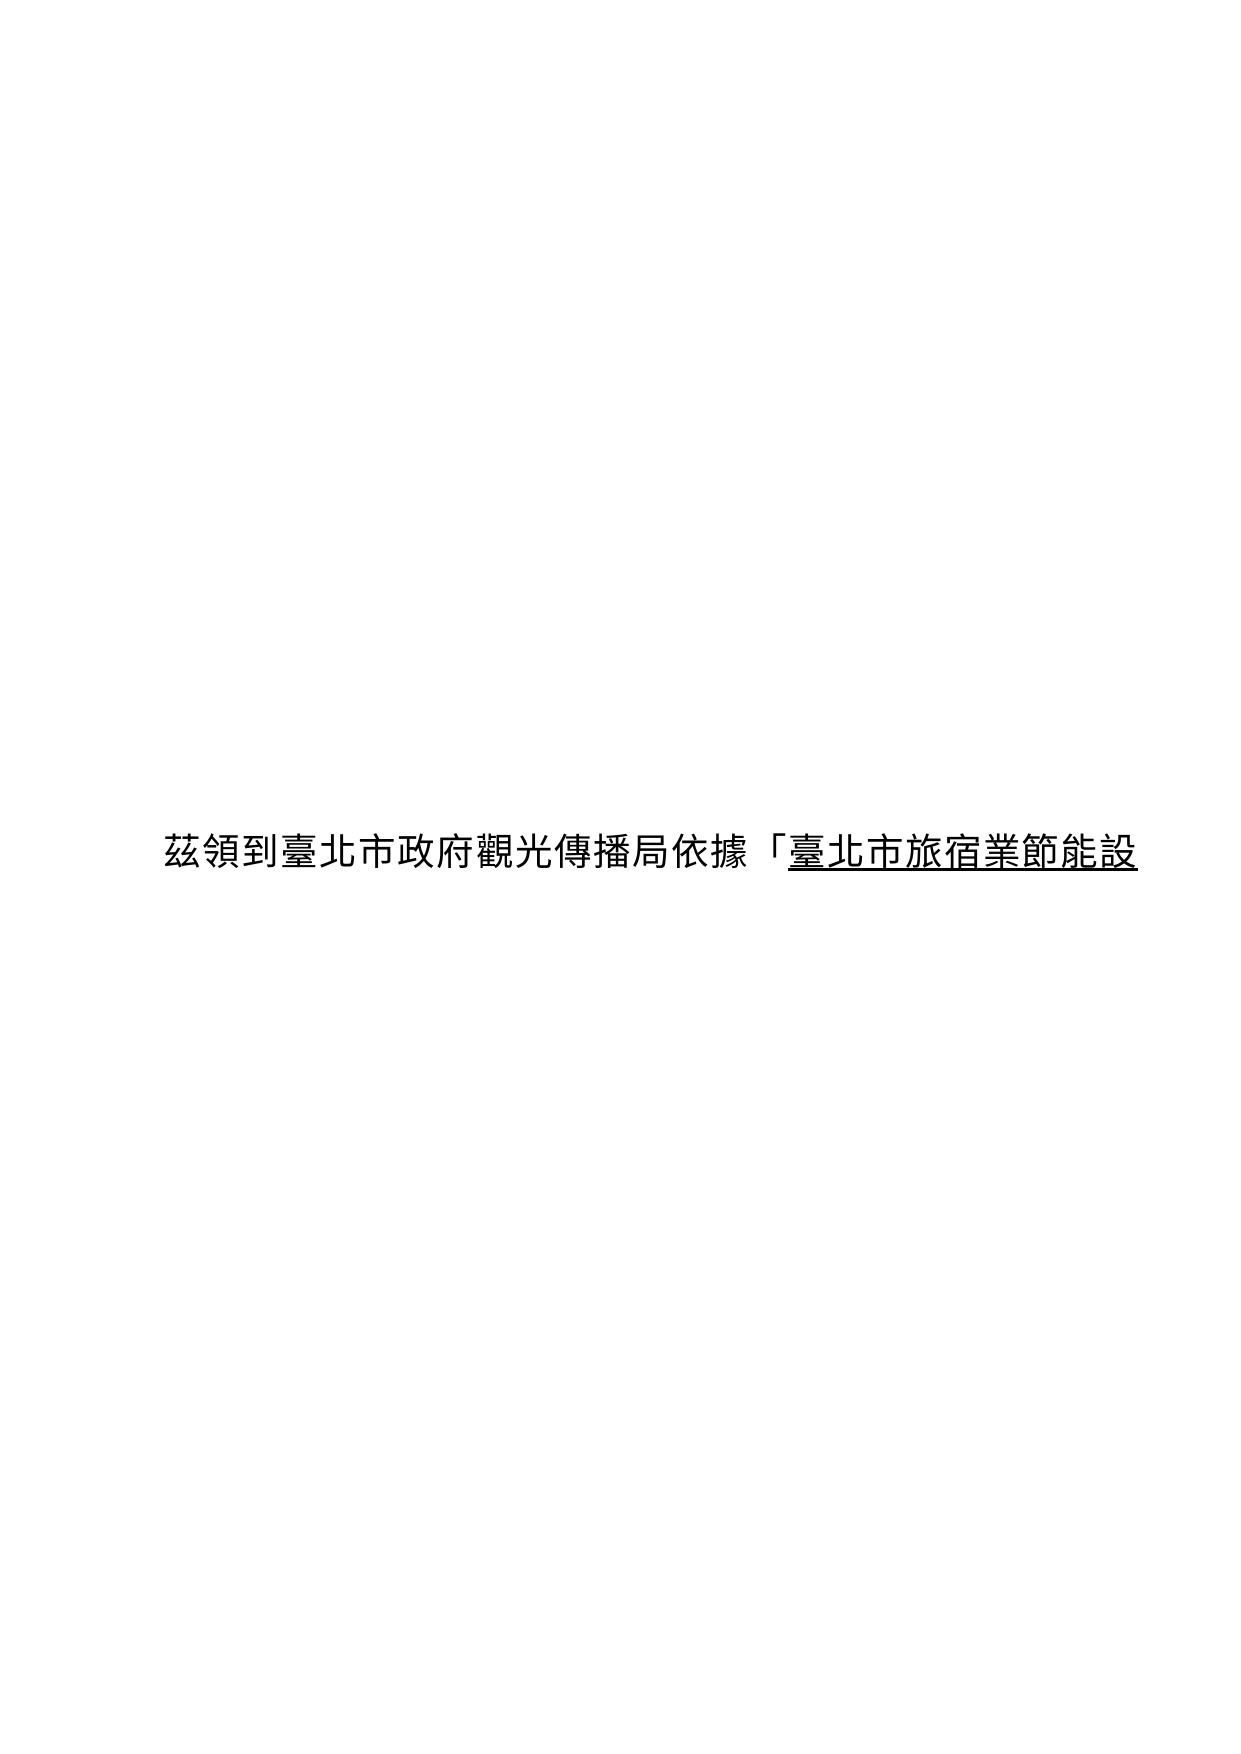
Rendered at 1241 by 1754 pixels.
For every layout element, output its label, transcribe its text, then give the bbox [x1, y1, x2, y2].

text 茲領到臺北市政府觀光傳播局依據「臺北市旅宿業節能設 [164, 822, 1138, 876]
